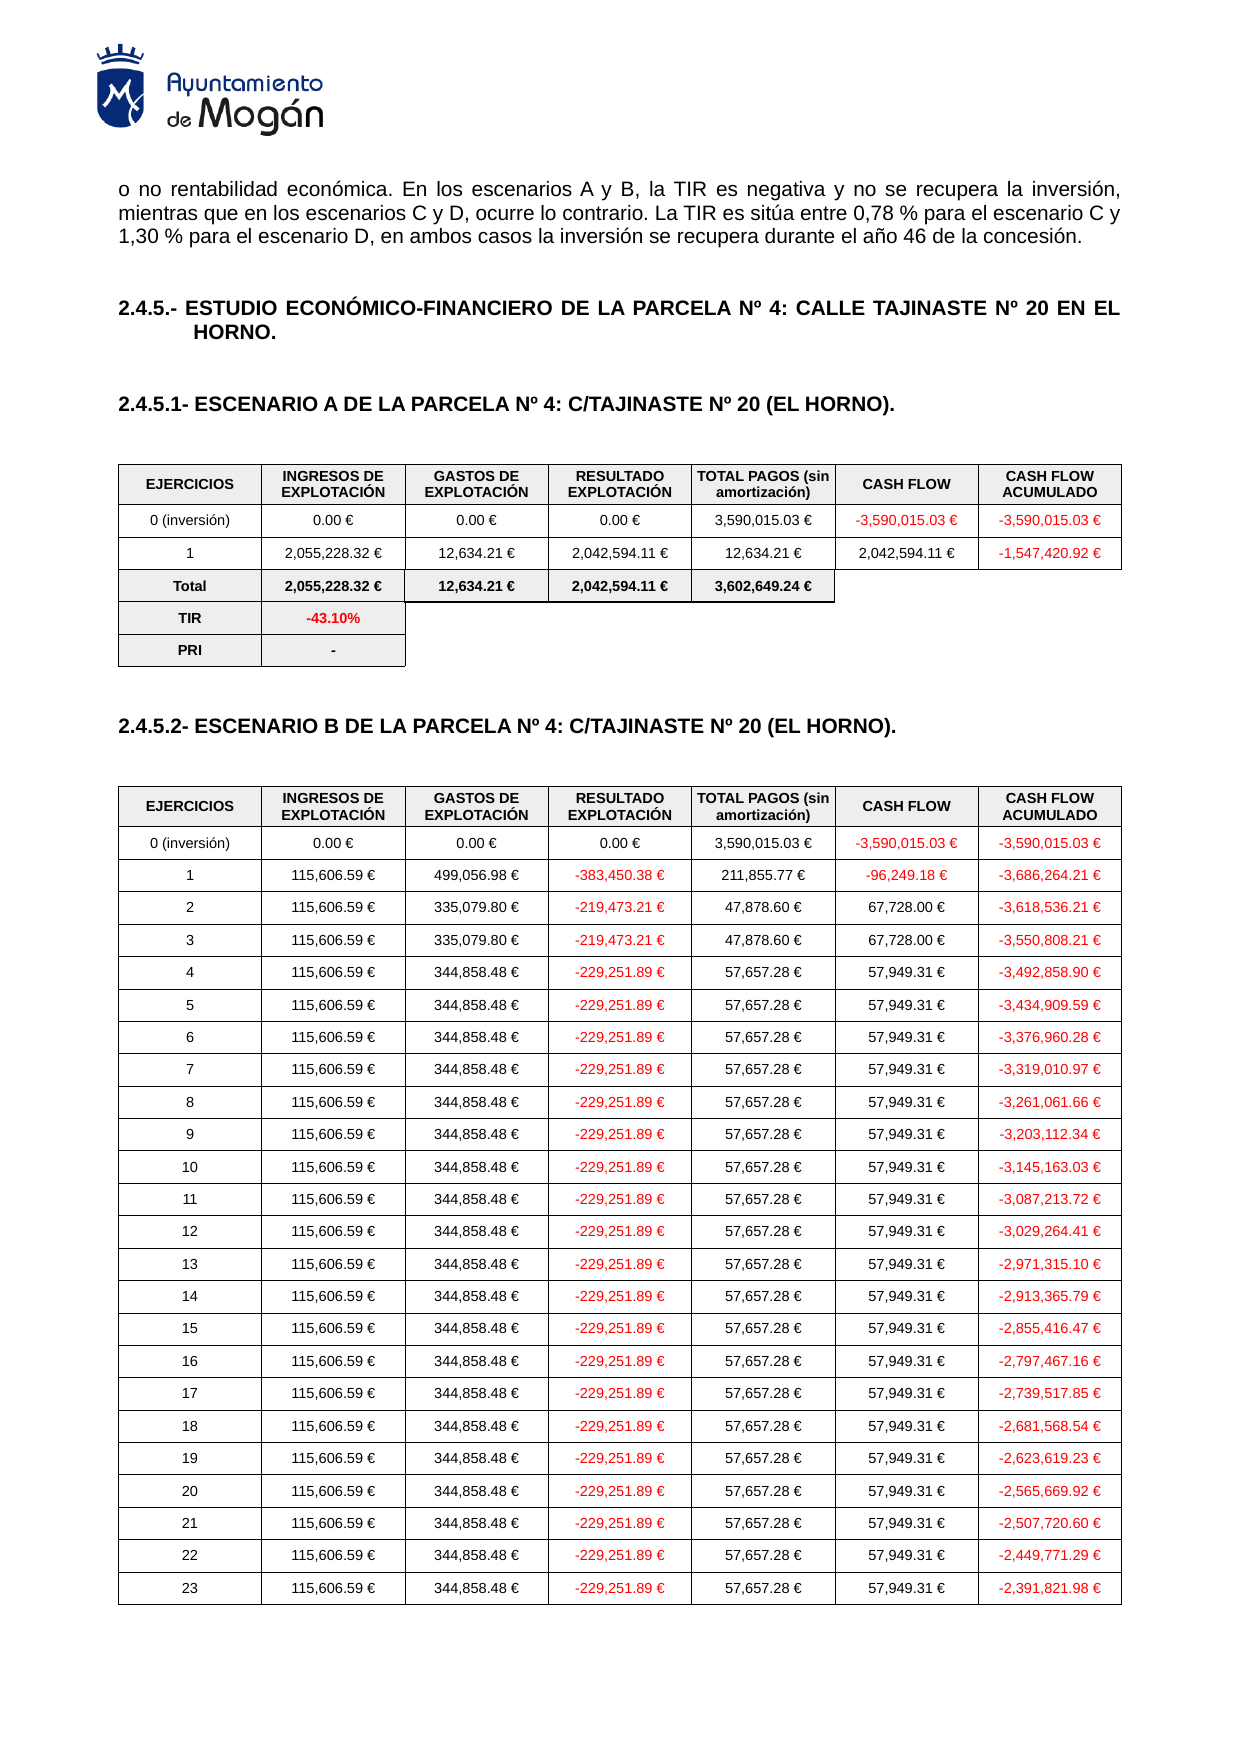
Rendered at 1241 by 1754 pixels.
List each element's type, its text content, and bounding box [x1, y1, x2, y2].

table_cell -229.251,89 € [549, 1346, 691, 1377]
table_cell 344.858,48 € [406, 1151, 548, 1183]
table_cell 2.055.228,32 € [262, 570, 404, 601]
table_cell 57.949,31 € [836, 1573, 978, 1604]
table_cell -2.739.517,85 € [979, 1378, 1121, 1409]
table_cell 0,00 € [406, 505, 548, 537]
table_cell 3.590.015,03 € [692, 505, 835, 537]
table_header CASH FLOW [836, 787, 978, 826]
table_cell 57.949,31 € [836, 1475, 978, 1507]
table_cell 115.606,59 € [262, 1119, 405, 1150]
table_cell PRI [119, 635, 261, 666]
table_cell 344.858,48 € [406, 1054, 548, 1086]
table_cell 1 [119, 860, 261, 891]
table_cell 4 [119, 957, 261, 988]
table_cell 344.858,48 € [406, 1184, 548, 1215]
table_cell 115.606,59 € [262, 1087, 405, 1118]
table_cell -229.251,89 € [549, 1411, 691, 1442]
table_cell 8 [119, 1087, 261, 1118]
table_cell 344.858,48 € [406, 1378, 548, 1409]
table_cell 57.657,28 € [692, 1346, 835, 1377]
table_cell -229.251,89 € [549, 1475, 691, 1507]
table_header GASTOS DE EXPLOTACIÓN [406, 787, 548, 826]
table_cell 344.858,48 € [406, 1475, 548, 1507]
table_cell -229.251,89 € [549, 1443, 691, 1474]
table_cell -2.797.467,16 € [979, 1346, 1121, 1377]
table_cell 0,00 € [549, 505, 691, 537]
table_header RESULTADO EXPLOTACIÓN [549, 787, 691, 826]
table_cell [835, 570, 978, 601]
table_cell 57.657,28 € [692, 1184, 835, 1215]
table_cell 115.606,59 € [262, 1184, 405, 1215]
table_cell 57.949,31 € [836, 1443, 978, 1474]
table_cell -3.492.858,90 € [979, 957, 1121, 988]
table_cell 115.606,59 € [262, 1054, 405, 1086]
table_cell 344.858,48 € [406, 1346, 548, 1377]
table_cell 57.949,31 € [836, 1184, 978, 1215]
table_cell -3.319.010,97 € [979, 1054, 1121, 1086]
subtitle 2.4.5.2- ESCENARIO B DE LA PARCELA Nº 4: C/TAJINASTE Nº 20 (EL HORNO). [118, 714, 1122, 738]
table_cell 2.055.228,32 € [262, 538, 405, 569]
table_cell -229.251,89 € [549, 1151, 691, 1183]
table_cell 115.606,59 € [262, 1475, 405, 1507]
table_cell 14 [119, 1281, 261, 1312]
table_cell 57.657,28 € [692, 1054, 835, 1086]
table_cell 57.657,28 € [692, 1540, 835, 1572]
table_cell 57.657,28 € [692, 1314, 835, 1345]
table_header CASH FLOW ACUMULADO [979, 465, 1121, 504]
table_cell 115.606,59 € [262, 892, 405, 924]
table_cell 115.606,59 € [262, 957, 405, 988]
table_cell -229.251,89 € [549, 1378, 691, 1409]
table_header INGRESOS DE EXPLOTACIÓN [262, 465, 405, 504]
table_cell 344.858,48 € [406, 1216, 548, 1248]
table_header INGRESOS DE EXPLOTACIÓN [262, 787, 405, 826]
table_cell 57.949,31 € [836, 1281, 978, 1312]
table_cell 344.858,48 € [406, 1119, 548, 1150]
table_cell [406, 603, 548, 634]
table_cell 57.657,28 € [692, 1281, 835, 1312]
table_cell 0 (inversión) [119, 505, 261, 537]
table_cell -3.590.015,03 € [979, 827, 1121, 859]
table_cell 0,00 € [549, 827, 691, 859]
table_cell 57.949,31 € [836, 1346, 978, 1377]
table_cell -3.203.112,34 € [979, 1119, 1121, 1150]
table_cell -3.376.960,28 € [979, 1022, 1121, 1053]
table_cell -2.507.720,60 € [979, 1508, 1121, 1539]
table_cell 3.590.015,03 € [692, 827, 835, 859]
table_cell 20 [119, 1475, 261, 1507]
table_cell 115.606,59 € [262, 1378, 405, 1409]
table_cell -3.145.163,03 € [979, 1151, 1121, 1183]
table_cell 57.657,28 € [692, 1249, 835, 1280]
table_cell TIR [119, 602, 261, 634]
table_cell 115.606,59 € [262, 1443, 405, 1474]
table_cell -2.681.568,54 € [979, 1411, 1121, 1442]
table_cell 57.657,28 € [692, 990, 835, 1021]
table_cell 115.606,59 € [262, 1216, 405, 1248]
table_cell 211.855,77 € [692, 860, 835, 891]
table_cell -229.251,89 € [549, 1054, 691, 1086]
table_cell 57.657,28 € [692, 1443, 835, 1474]
table_cell 57.657,28 € [692, 957, 835, 988]
table_cell 2.042.594,11 € [549, 570, 691, 601]
table_cell -3.261.061,66 € [979, 1087, 1121, 1118]
table_cell 57.949,31 € [836, 1119, 978, 1150]
table_cell -3.087.213,72 € [979, 1184, 1121, 1215]
table_cell 57.657,28 € [692, 1119, 835, 1150]
table_cell 115.606,59 € [262, 1411, 405, 1442]
table_cell 0 (inversión) [119, 827, 261, 859]
table_cell 335.079,80 € [406, 892, 548, 924]
subtitle 2.4.5.1- ESCENARIO A DE LA PARCELA Nº 4: C/TAJINASTE Nº 20 (EL HORNO). [118, 392, 1122, 416]
table_cell 344.858,48 € [406, 1540, 548, 1572]
table_cell 18 [119, 1411, 261, 1442]
table_cell 2.042.594,11 € [549, 538, 691, 569]
table_cell -1.547.420,92 € [979, 538, 1121, 569]
table_cell 57.949,31 € [836, 1087, 978, 1118]
table_cell 499.056,98 € [406, 860, 548, 891]
table_cell - [262, 635, 405, 666]
table_cell -229.251,89 € [549, 1281, 691, 1312]
table_cell -2.855.416,47 € [979, 1314, 1121, 1345]
table_cell 344.858,48 € [406, 1314, 548, 1345]
table_cell 12 [119, 1216, 261, 1248]
table_cell 12.634,21 € [405, 570, 548, 601]
table_cell 57.949,31 € [836, 1054, 978, 1086]
table_cell 3 [119, 925, 261, 956]
table_cell 344.858,48 € [406, 1022, 548, 1053]
table_cell -229.251,89 € [549, 1508, 691, 1539]
table_cell 57.657,28 € [692, 1508, 835, 1539]
table_cell [406, 634, 548, 666]
table_cell 57.949,31 € [836, 1151, 978, 1183]
table_cell 344.858,48 € [406, 990, 548, 1021]
table_cell 2.042.594,11 € [836, 538, 978, 569]
table_cell 0,00 € [406, 827, 548, 859]
table_cell 57.949,31 € [836, 1378, 978, 1409]
table_cell 67.728,00 € [836, 892, 978, 924]
table_cell -229.251,89 € [549, 1087, 691, 1118]
table_header RESULTADO EXPLOTACIÓN [549, 465, 691, 504]
table_cell 344.858,48 € [406, 1443, 548, 1474]
table_header TOTAL PAGOS (sin amortización) [692, 787, 835, 826]
table_cell [978, 601, 1121, 634]
table_header CASH FLOW [836, 465, 978, 504]
table_cell [691, 603, 835, 634]
table_cell Total [119, 570, 261, 601]
table_cell 0,00 € [262, 505, 405, 537]
table_cell 57.657,28 € [692, 1411, 835, 1442]
table_cell 115.606,59 € [262, 1508, 405, 1539]
table_cell 11 [119, 1184, 261, 1215]
table_cell -229.251,89 € [549, 1314, 691, 1345]
table_cell 57.657,28 € [692, 1022, 835, 1053]
table_cell 12.634,21 € [406, 538, 548, 569]
table_cell [548, 634, 691, 666]
table_cell -229.251,89 € [549, 1022, 691, 1053]
subtitle 2.4.5.- ESTUDIO ECONÓMICO-FINANCIERO DE LA PARCELA Nº 4: CALLE TAJINASTE Nº 20 EN EL HORNO. [118, 296, 1122, 344]
table_cell 47.878,60 € [692, 925, 835, 956]
table_header CASH FLOW ACUMULADO [979, 787, 1121, 826]
table_cell 57.949,31 € [836, 1540, 978, 1572]
table_cell -229.251,89 € [549, 957, 691, 988]
table_cell 57.657,28 € [692, 1378, 835, 1409]
table_header EJERCICIOS [119, 465, 261, 504]
table_cell 22 [119, 1540, 261, 1572]
table_cell -3.590.015,03 € [836, 827, 978, 859]
text o no rentabilidad económica. En los escenarios A y B, la TIR es negativa y no se recupera la inversión, mientras que en los escenarios C y D, ocurre lo contrario. La TIR es sitúa entre 0,78 % para el escenario C y 1,30 % para el escenario D, en ambos casos la inversión se recupera durante el año 46 de la concesión. [118, 176, 1122, 248]
table_cell 10 [119, 1151, 261, 1183]
table_cell -229.251,89 € [549, 1249, 691, 1280]
table_cell 47.878,60 € [692, 892, 835, 924]
table_cell 344.858,48 € [406, 1508, 548, 1539]
table_cell -3.029.264,41 € [979, 1216, 1121, 1248]
table_cell 115.606,59 € [262, 1540, 405, 1572]
table_cell 115.606,59 € [262, 860, 405, 891]
table_cell -2.391.821,98 € [979, 1573, 1121, 1604]
table_cell 57.657,28 € [692, 1216, 835, 1248]
table_cell 1 [119, 538, 261, 569]
table_cell 57.657,28 € [692, 1475, 835, 1507]
table_cell -229.251,89 € [549, 1573, 691, 1604]
table_cell [835, 634, 978, 666]
table_cell 115.606,59 € [262, 1249, 405, 1280]
table_cell 0,00 € [262, 827, 405, 859]
table_cell 115.606,59 € [262, 1151, 405, 1183]
table_cell 57.949,31 € [836, 957, 978, 988]
table_cell 57.949,31 € [836, 1216, 978, 1248]
table_cell 115.606,59 € [262, 1573, 405, 1604]
table_cell 115.606,59 € [262, 1281, 405, 1312]
table_cell 17 [119, 1378, 261, 1409]
table_cell -219.473,21 € [549, 892, 691, 924]
table_cell 13 [119, 1249, 261, 1280]
table_cell 57.949,31 € [836, 1411, 978, 1442]
table_cell -219.473,21 € [549, 925, 691, 956]
table_cell -3.686.264,21 € [979, 860, 1121, 891]
table_cell 15 [119, 1314, 261, 1345]
table_cell [691, 634, 835, 666]
table_cell 57.657,28 € [692, 1087, 835, 1118]
table_cell -3.550.808,21 € [979, 925, 1121, 956]
table_cell 344.858,48 € [406, 957, 548, 988]
table_cell -2.913.365,79 € [979, 1281, 1121, 1312]
table_cell 12.634,21 € [692, 538, 835, 569]
table_cell -229.251,89 € [549, 1119, 691, 1150]
table_cell -2.565.669,92 € [979, 1475, 1121, 1507]
table_cell 57.949,31 € [836, 990, 978, 1021]
table_cell -3.590.015,03 € [836, 505, 978, 537]
table_cell -229.251,89 € [549, 1216, 691, 1248]
table_header TOTAL PAGOS (sin amortización) [692, 465, 835, 504]
table_cell -2.971.315,10 € [979, 1249, 1121, 1280]
table_cell -3.618.536,21 € [979, 892, 1121, 924]
table_cell 115.606,59 € [262, 925, 405, 956]
table_cell 2 [119, 892, 261, 924]
table_cell -2.449.771,29 € [979, 1540, 1121, 1572]
table_cell 9 [119, 1119, 261, 1150]
table_cell 344.858,48 € [406, 1087, 548, 1118]
table_cell 23 [119, 1573, 261, 1604]
table_cell 16 [119, 1346, 261, 1377]
table_cell 57.949,31 € [836, 1508, 978, 1539]
table_cell 115.606,59 € [262, 1314, 405, 1345]
table_cell 344.858,48 € [406, 1411, 548, 1442]
table_cell 57.949,31 € [836, 1022, 978, 1053]
table_cell 335.079,80 € [406, 925, 548, 956]
table_cell 19 [119, 1443, 261, 1474]
table_cell 115.606,59 € [262, 1022, 405, 1053]
table_cell -229.251,89 € [549, 1184, 691, 1215]
table_cell 344.858,48 € [406, 1249, 548, 1280]
table_cell [548, 603, 691, 634]
table_cell -229.251,89 € [549, 990, 691, 1021]
table_cell -43,10% [262, 602, 405, 634]
table_cell [978, 570, 1121, 601]
table_cell 344.858,48 € [406, 1281, 548, 1312]
table_cell -96.249,18 € [836, 860, 978, 891]
table_cell 344.858,48 € [406, 1573, 548, 1604]
table_cell 115.606,59 € [262, 990, 405, 1021]
table_cell [978, 634, 1121, 666]
table_cell 67.728,00 € [836, 925, 978, 956]
table_cell 21 [119, 1508, 261, 1539]
table_cell -3.590.015,03 € [979, 505, 1121, 537]
table_cell 57.657,28 € [692, 1151, 835, 1183]
table_header GASTOS DE EXPLOTACIÓN [406, 465, 548, 504]
table_cell 6 [119, 1022, 261, 1053]
table_cell -3.434.909,59 € [979, 990, 1121, 1021]
table_cell 57.949,31 € [836, 1314, 978, 1345]
table_cell 57.949,31 € [836, 1249, 978, 1280]
table_cell -2.623.619,23 € [979, 1443, 1121, 1474]
table_cell 5 [119, 990, 261, 1021]
picture [82, 22, 340, 154]
table_cell -383.450,38 € [549, 860, 691, 891]
table_cell 3.602.649,24 € [692, 570, 834, 601]
table_cell 7 [119, 1054, 261, 1086]
table_cell -229.251,89 € [549, 1540, 691, 1572]
table_cell 115.606,59 € [262, 1346, 405, 1377]
table_cell 57.657,28 € [692, 1573, 835, 1604]
table_cell [835, 601, 978, 634]
table_header EJERCICIOS [119, 787, 261, 826]
